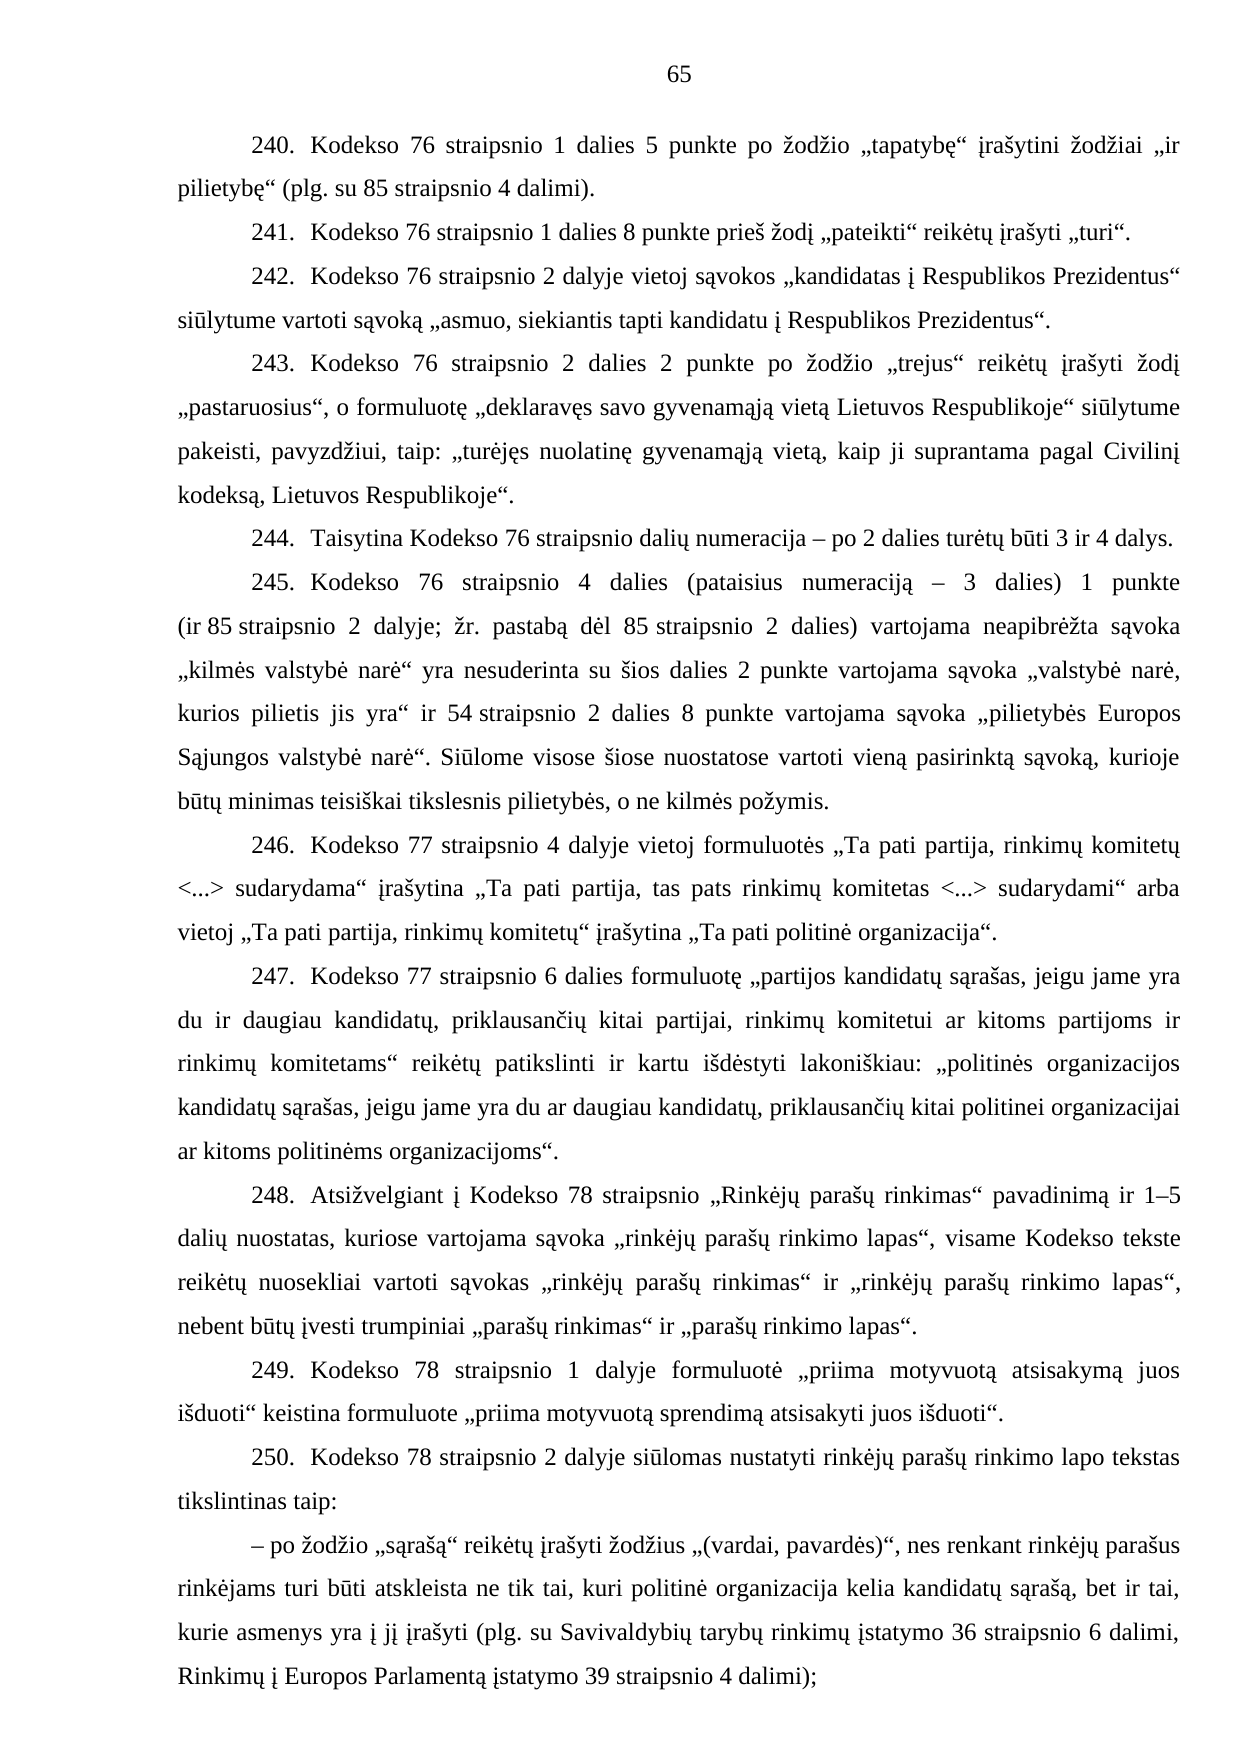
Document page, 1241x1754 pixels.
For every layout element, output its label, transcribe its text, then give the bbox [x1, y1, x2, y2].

list Taisytina Kodekso 76 straipsnio dalių numeracija – po 2 dalies turėtų būti 3 ir 4 dalys. [177, 512, 1181, 556]
list Kodekso 77 straipsnio 6 dalies formuluotę „partijos kandidatų sąrašas, jeigu jame yra du ir daugiau kandidatų, priklausančių kitai partijai, rinkimų komitetui ar kitoms partijoms ir rinkimų komitetams“ reikėtų patikslinti ir kartu išdėstyti lakoniškiau: „politinės organizacijos kandidatų sąrašas, jeigu jame yra du ar daugiau kandidatų, priklausančių kitai politinei organizacijai ar kitoms politinėms organizacijoms“. [177, 949, 1181, 1168]
list Kodekso 76 straipsnio 1 dalies 5 punkte po žodžio „tapatybę“ įrašytini žodžiai „ir pilietybę“ (plg. su 85 straipsnio 4 dalimi). [177, 118, 1181, 206]
text – po žodžio „sąrašą“ reikėtų įrašyti žodžius „(vardai, pavardės)“, nes renkant rinkėjų parašus rinkėjams turi būti atskleista ne tik tai, kuri politinė organizacija kelia kandidatų sąrašą, bet ir tai, kurie asmenys yra į jį įrašyti (plg. su Savivaldybių tarybų rinkimų įstatymo 36 straipsnio 6 dalimi, Rinkimų į Europos Parlamentą įstatymo 39 straipsnio 4 dalimi); [177, 1518, 1181, 1693]
list Kodekso 77 straipsnio 4 dalyje vietoj formuluotės „Ta pati partija, rinkimų komitetų <...> sudarydama“ įrašytina „Ta pati partija, tas pats rinkimų komitetas <...> sudarydami“ arba vietoj „Ta pati partija, rinkimų komitetų“ įrašytina „Ta pati politinė organizacija“. [177, 818, 1181, 949]
list Kodekso 76 straipsnio 1 dalies 8 punkte prieš žodį „pateikti“ reikėtų įrašyti „turi“. [177, 206, 1181, 249]
list Kodekso 78 straipsnio 1 dalyje formuluotė „priima motyvuotą atsisakymą juos išduoti“ keistina formuluote „priima motyvuotą sprendimą atsisakyti juos išduoti“. [177, 1343, 1181, 1431]
list Kodekso 76 straipsnio 2 dalyje vietoj sąvokos „kandidatas į Respublikos Prezidentus“ siūlytume vartoti sąvoką „asmuo, siekiantis tapti kandidatu į Respublikos Prezidentus“. [177, 249, 1181, 337]
list Atsižvelgiant į Kodekso 78 straipsnio „Rinkėjų parašų rinkimas“ pavadinimą ir 1–5 dalių nuostatas, kuriose vartojama sąvoka „rinkėjų parašų rinkimo lapas“, visame Kodekso tekste reikėtų nuosekliai vartoti sąvokas „rinkėjų parašų rinkimas“ ir „rinkėjų parašų rinkimo lapas“, nebent būtų įvesti trumpiniai „parašų rinkimas“ ir „parašų rinkimo lapas“. [177, 1168, 1181, 1343]
list Kodekso 76 straipsnio 4 dalies (pataisius numeraciją – 3 dalies) 1 punkte (ir 85 straipsnio 2 dalyje; žr. pastabą dėl 85 straipsnio 2 dalies) vartojama neapibrėžta sąvoka „kilmės valstybė narė“ yra nesuderinta su šios dalies 2 punkte vartojama sąvoka „valstybė narė, kurios pilietis jis yra“ ir 54 straipsnio 2 dalies 8 punkte vartojama sąvoka „pilietybės Europos Sąjungos valstybė narė“. Siūlome visose šiose nuostatose vartoti vieną pasirinktą sąvoką, kurioje būtų minimas teisiškai tikslesnis pilietybės, o ne kilmės požymis. [177, 556, 1181, 818]
list Kodekso 76 straipsnio 2 dalies 2 punkte po žodžio „trejus“ reikėtų įrašyti žodį „pastaruosius“, o formuluotę „deklaravęs savo gyvenamąją vietą Lietuvos Respublikoje“ siūlytume pakeisti, pavyzdžiui, taip: „turėjęs nuolatinę gyvenamąją vietą, kaip ji suprantama pagal Civilinį kodeksą, Lietuvos Respublikoje“. [177, 337, 1181, 512]
list Kodekso 78 straipsnio 2 dalyje siūlomas nustatyti rinkėjų parašų rinkimo lapo tekstas tikslintinas taip: [177, 1431, 1181, 1518]
